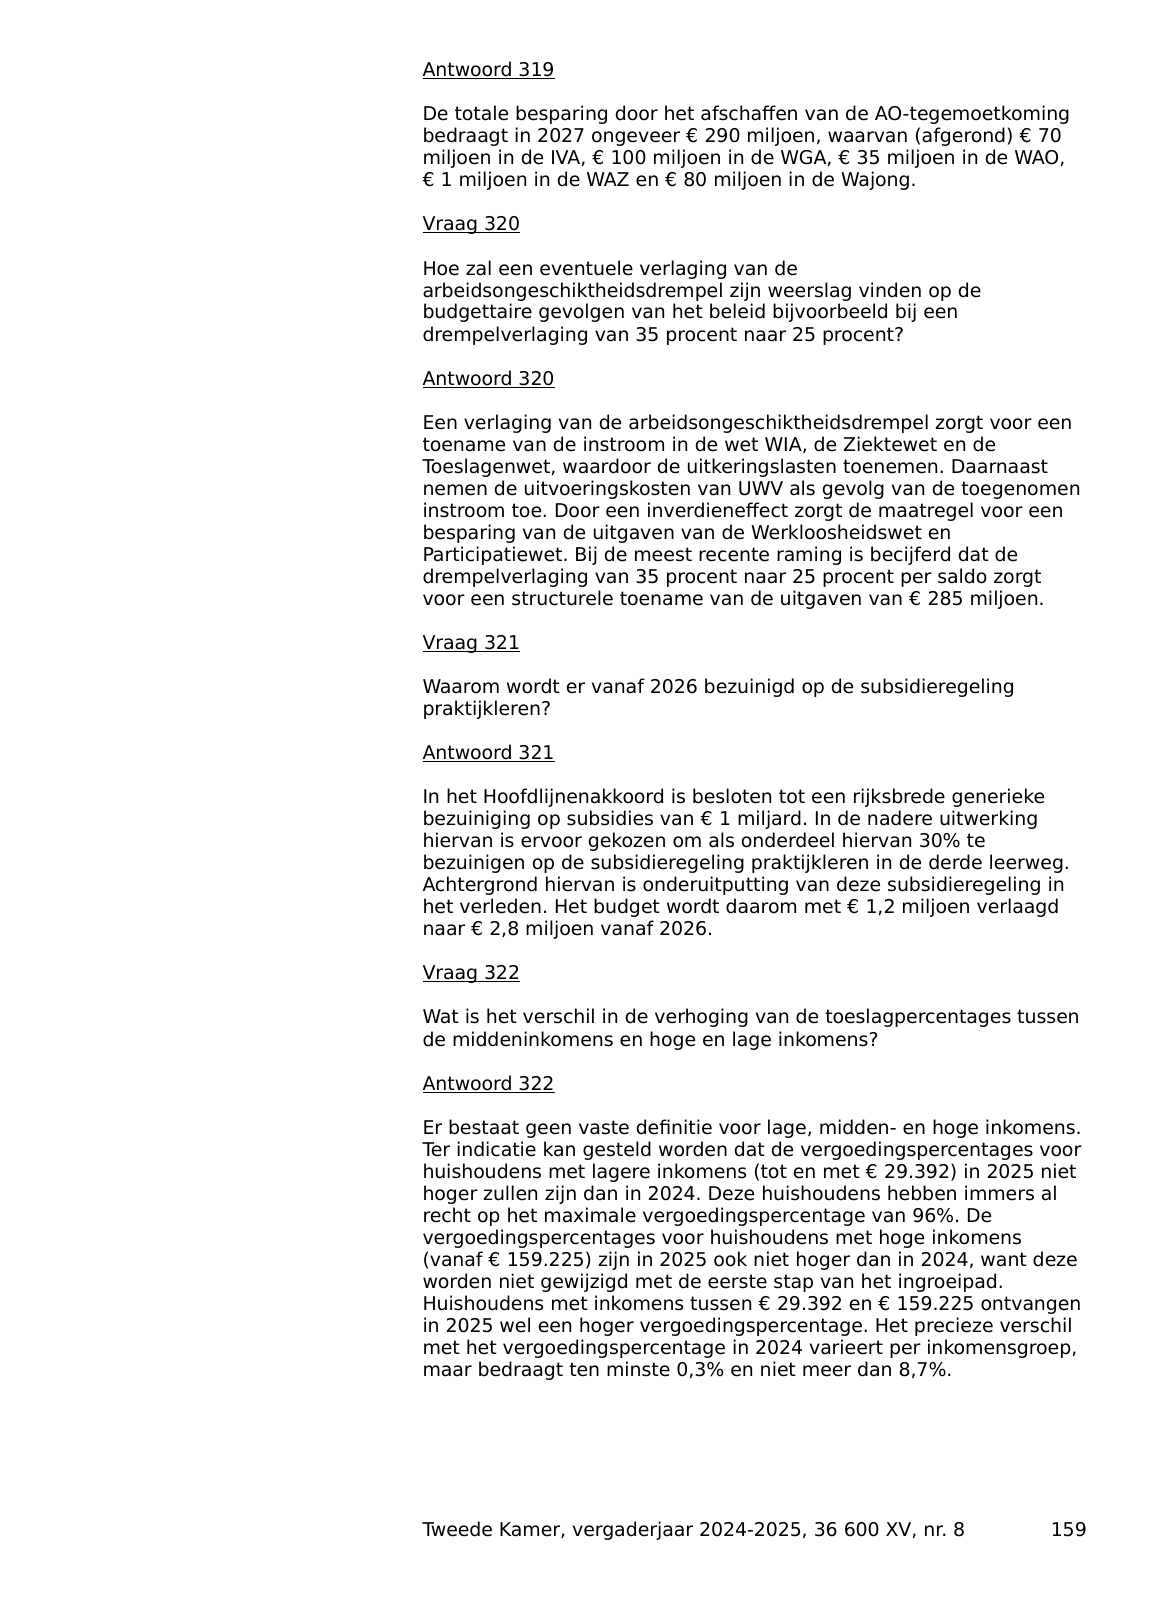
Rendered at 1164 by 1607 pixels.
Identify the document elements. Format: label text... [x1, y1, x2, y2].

subtitle Antwoord 322 [422, 1073, 1087, 1094]
subtitle Antwoord 320 [422, 368, 1087, 389]
subtitle Vraag 320 [422, 213, 1087, 235]
text Hoe zal een eventuele verlaging van de arbeidsongeschiktheidsdrempel zijn weerslag vinden op de budgettaire gevolgen van het beleid bijvoorbeeld bij een drempelverlaging van 35 procent naar 25 procent? [422, 257, 1087, 345]
text De totale besparing door het afschaffen van de AO-tegemoetkoming bedraagt in 2027 ongeveer € 290 miljoen, waarvan (afgerond) € 70 miljoen in de IVA, € 100 miljoen in de WGA, € 35 miljoen in de WAO, € 1 miljoen in de WAZ en € 80 miljoen in de Wajong. [422, 103, 1087, 191]
text Waarom wordt er vanaf 2026 bezuinigd op de subsidieregeling praktijkleren? [422, 676, 1087, 720]
subtitle Antwoord 321 [422, 742, 1087, 764]
text Een verlaging van de arbeidsongeschiktheidsdrempel zorgt voor een toename van de instroom in de wet WIA, de Ziektewet en de Toeslagenwet, waardoor de uitkeringslasten toenemen. Daarnaast nemen de uitvoeringskosten van UWV als gevolg van de toegenomen instroom toe. Door een inverdieneffect zorgt de maatregel voor een besparing van de uitgaven van de Werkloosheidswet en Participatiewet. Bij de meest recente raming is becijferd dat de drempelverlaging van 35 procent naar 25 procent per saldo zorgt voor een structurele toename van de uitgaven van € 285 miljoen. [422, 412, 1087, 609]
subtitle Vraag 321 [422, 632, 1087, 654]
subtitle Vraag 322 [422, 962, 1087, 984]
subtitle Antwoord 319 [422, 59, 1087, 81]
text In het Hoofdlijnenakkoord is besloten tot een rijksbrede generieke bezuiniging op subsidies van € 1 miljard. In de nadere uitwerking hiervan is ervoor gekozen om als onderdeel hiervan 30% te bezuinigen op de subsidieregeling praktijkleren in de derde leerweg. Achtergrond hiervan is onderuitputting van deze subsidieregeling in het verleden. Het budget wordt daarom met € 1,2 miljoen verlaagd naar € 2,8 miljoen vanaf 2026. [422, 786, 1087, 940]
text Wat is het verschil in de verhoging van de toeslagpercentages tussen de middeninkomens en hoge en lage inkomens? [422, 1006, 1087, 1050]
text Er bestaat geen vaste definitie voor lage, midden- en hoge inkomens. Ter indicatie kan gesteld worden dat de vergoedingspercentages voor huishoudens met lagere inkomens (tot en met € 29.392) in 2025 niet hoger zullen zijn dan in 2024. Deze huishoudens hebben immers al recht op het maximale vergoedingspercentage van 96%. De vergoedingspercentages voor huishoudens met hoge inkomens (vanaf € 159.225) zijn in 2025 ook niet hoger dan in 2024, want deze worden niet gewijzigd met de eerste stap van het ingroeipad. Huishoudens met inkomens tussen € 29.392 en € 159.225 ontvangen in 2025 wel een hoger vergoedingspercentage. Het precieze verschil met het vergoedingspercentage in 2024 varieert per inkomensgroep, maar bedraagt ten minste 0,3% en niet meer dan 8,7%. [422, 1117, 1087, 1381]
